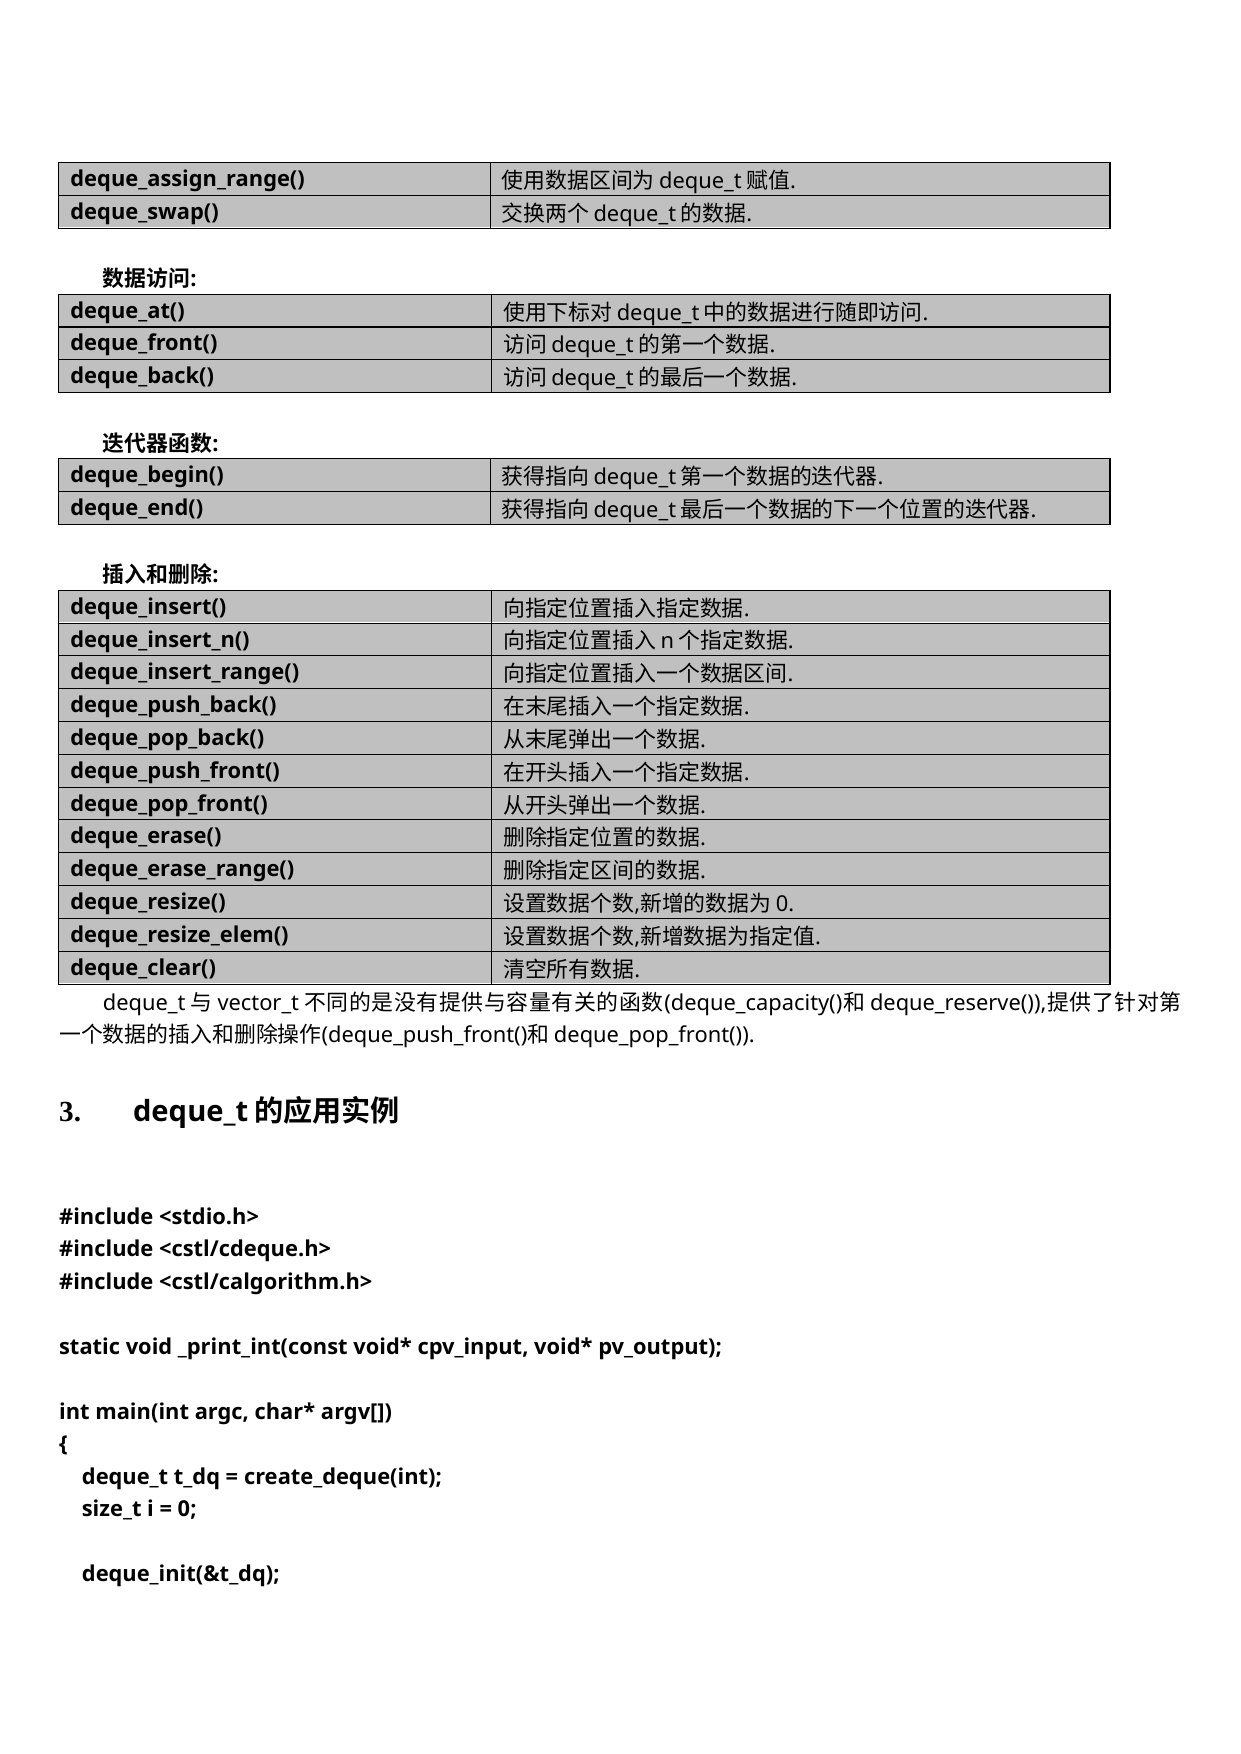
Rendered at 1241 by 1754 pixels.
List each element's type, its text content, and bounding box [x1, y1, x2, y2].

table_cell 交换两个deque_t的数据. [491, 196, 1109, 227]
text 插入和删除: [59, 557, 1181, 590]
text 数据访问: [59, 261, 1181, 293]
table_cell deque_swap() [59, 196, 490, 227]
table_header 获得指向deque_t第一个数据的迭代器. [491, 459, 1109, 491]
table_cell 向指定位置插入n个指定数据. [492, 624, 1109, 655]
table_cell deque_pop_front() [59, 788, 491, 819]
table_cell deque_insert_range() [59, 656, 491, 688]
table_header deque_at() [59, 295, 491, 326]
table_cell 设置数据个数,新增的数据为0. [492, 886, 1109, 918]
table_cell deque_push_front() [59, 755, 491, 787]
text { [59, 1427, 1181, 1459]
table_cell 从开头弹出一个数据. [492, 788, 1109, 819]
text int main(int argc, char* argv[]) [59, 1394, 1181, 1427]
table_cell 从末尾弹出一个数据. [492, 722, 1109, 754]
table_cell 删除指定区间的数据. [492, 853, 1109, 885]
table_header 使用下标对deque_t中的数据进行随即访问. [492, 295, 1109, 326]
table_cell 在开头插入一个指定数据. [492, 755, 1109, 787]
table_cell 获得指向deque_t最后一个数据的下一个位置的迭代器. [491, 492, 1109, 524]
table_cell 设置数据个数,新增数据为指定值. [492, 919, 1109, 951]
text size_t i = 0; [59, 1492, 1181, 1524]
text #include <cstl/cdeque.h> [59, 1232, 1181, 1264]
table_cell deque_push_back() [59, 689, 491, 721]
text static void _print_int(const void* cpv_input, void* pv_output); [59, 1329, 1181, 1362]
table_cell deque_erase_range() [59, 853, 491, 885]
text deque_init(&t_dq); [59, 1557, 1181, 1589]
table_cell 清空所有数据. [492, 952, 1109, 983]
table_cell deque_assign_range() [59, 163, 490, 195]
table_cell deque_end() [59, 492, 490, 524]
table_cell deque_front() [59, 328, 491, 359]
table_header deque_insert() [59, 591, 491, 622]
table_cell deque_clear() [59, 952, 491, 983]
text 迭代器函数: [59, 426, 1181, 458]
text deque_t t_dq = create_deque(int); [59, 1459, 1181, 1492]
table_cell deque_pop_back() [59, 722, 491, 754]
table_cell deque_insert_n() [59, 624, 491, 655]
table_header deque_begin() [59, 459, 490, 491]
table_cell deque_resize_elem() [59, 919, 491, 951]
table_cell 在末尾插入一个指定数据. [492, 689, 1109, 721]
table_cell deque_resize() [59, 886, 491, 918]
subtitle deque_t的应用实例 [59, 1077, 1181, 1142]
table_cell 使用数据区间为deque_t赋值. [491, 163, 1109, 195]
table_header 向指定位置插入指定数据. [492, 591, 1109, 622]
text #include <cstl/calgorithm.h> [59, 1264, 1181, 1297]
table_cell deque_erase() [59, 820, 491, 852]
table_cell 删除指定位置的数据. [492, 820, 1109, 852]
table_cell 向指定位置插入一个数据区间. [492, 656, 1109, 688]
table_cell 访问deque_t的最后一个数据. [492, 360, 1109, 392]
table_cell 访问deque_t的第一个数据. [492, 328, 1109, 359]
text deque_t与vector_t不同的是没有提供与容量有关的函数(deque_capacity()和deque_reserve()),提供了针对第一个数据的插入和删除操作(deque_push_front()和deque_pop_front()). [59, 984, 1181, 1049]
text #include <stdio.h> [59, 1199, 1181, 1232]
table_cell deque_back() [59, 360, 491, 392]
